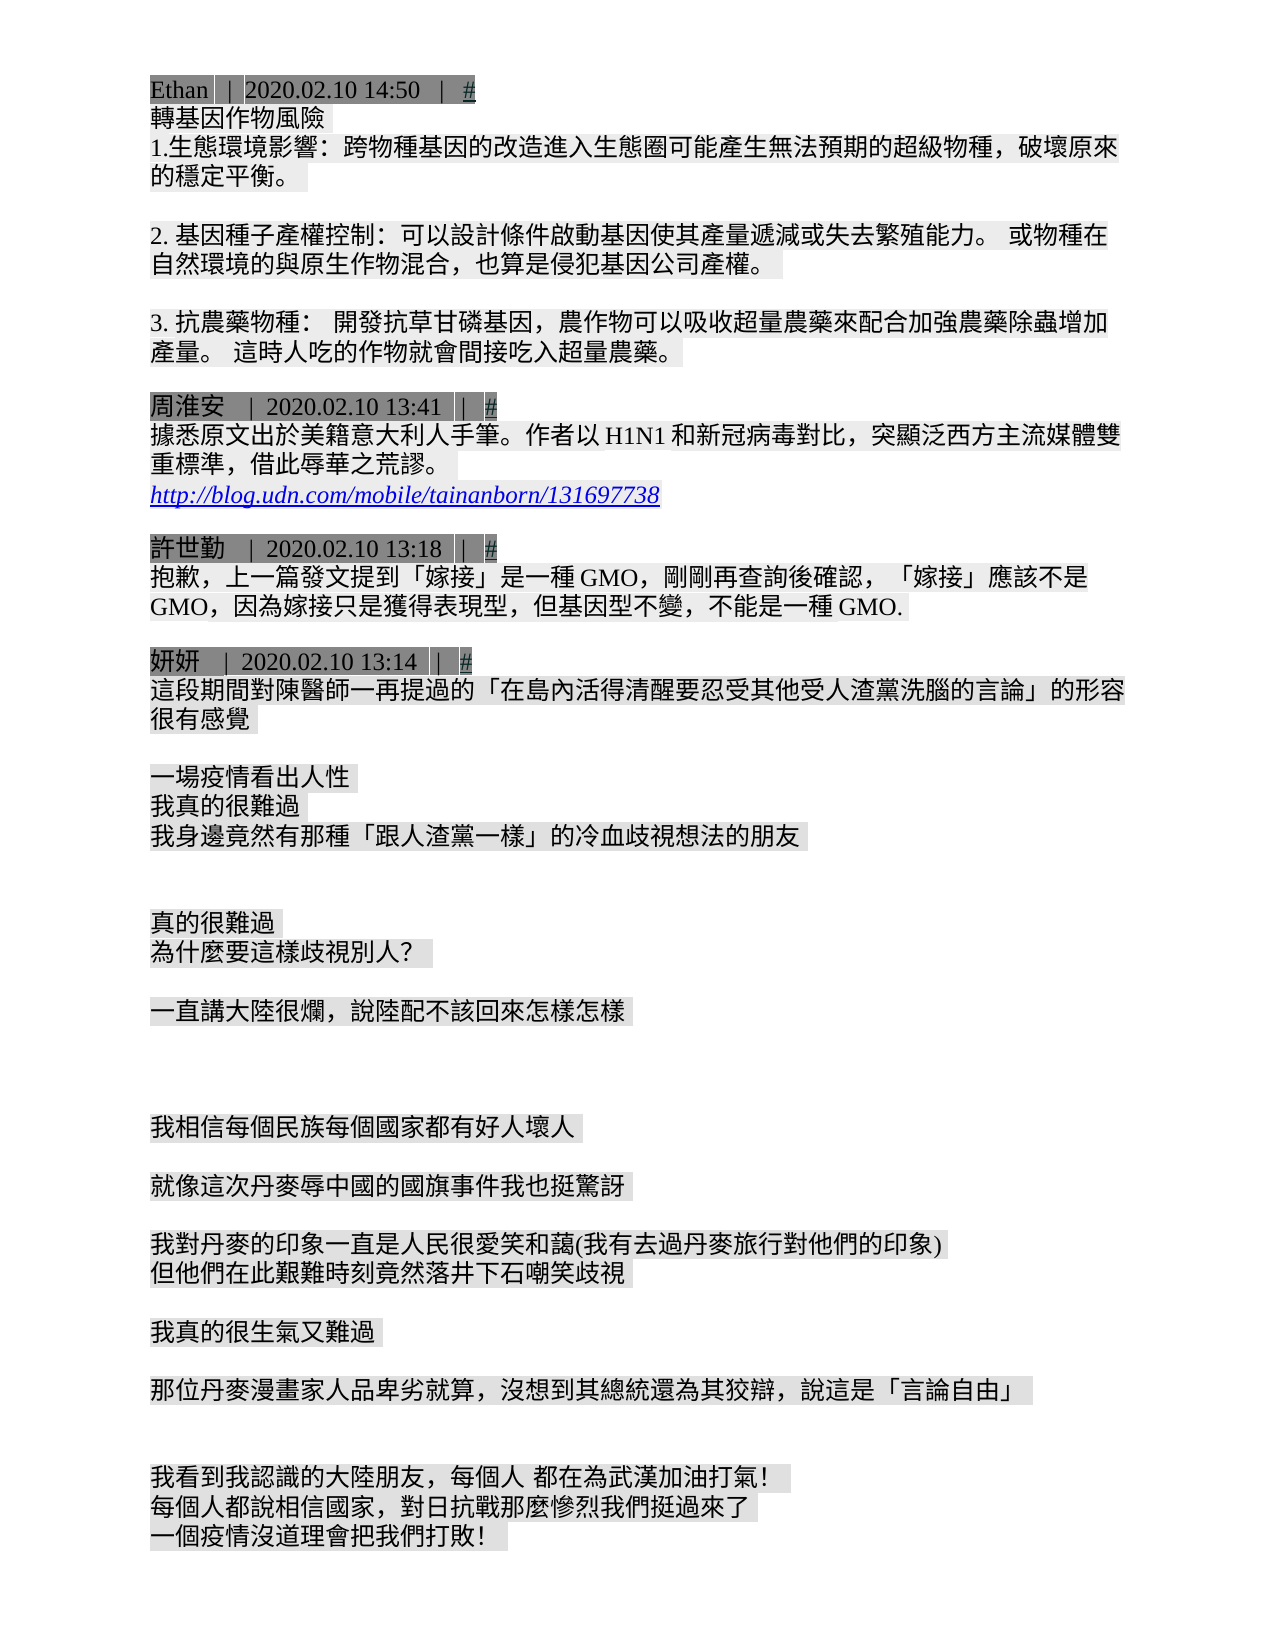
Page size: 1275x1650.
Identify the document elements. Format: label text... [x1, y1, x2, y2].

text 據悉原文出於美籍意大利人手筆。作者以H1N1和新冠病毒對比，突顯泛西方主流媒體雙重標準，借此辱華之荒謬。 http://blog.udn.com/mobile/tainanborn/131697738 [150, 421, 1125, 509]
text 抱歉，上一篇發文提到「嫁接」是一種GMO，剛剛再查詢後確認，「嫁接」應該不是GMO，因為嫁接只是獲得表現型，但基因型不變，不能是一種GMO. [150, 563, 1125, 622]
text 這段期間對陳醫師一再提過的「在島內活得清醒要忍受其他受人渣黨洗腦的言論」的形容很有感覺 一場疫情看出人性 我真的很難過 我身邊竟然有那種「跟人渣黨一樣」的冷血歧視想法的朋友 真的很難過 為什麼要這樣歧視別人？ 一直講大陸很爛，說陸配不該回來怎樣怎樣 我相信每個民族每個國家都有好人壞人 就像這次丹麥辱中國的國旗事件我也挺驚訝 我對丹麥的印象一直是人民很愛笑和藹(我有去過丹麥旅行對他們的印象) 但他們在此艱難時刻竟然落井下石嘲笑歧視 我真的很生氣又難過 那位丹麥漫畫家人品卑劣就算，沒想到其總統還為其狡辯，說這是「言論自由」 我看到我認識的大陸朋友，每個人 都在為武漢加油打氣！ 每個人都說相信國家，對日抗戰那麼慘烈我們挺過來了 一個疫情沒道理會把我們打敗！ [150, 676, 1125, 1551]
text 妍妍 | 2020.02.10 13:14 | # [150, 647, 1125, 676]
text 周淮安 | 2020.02.10 13:41 | # [150, 392, 1125, 421]
text 許世勤 | 2020.02.10 13:18 | # [150, 534, 1125, 563]
text 轉基因作物風險 1.生態環境影響：跨物種基因的改造進入生態圈可能產生無法預期的超級物種，破壞原來的穩定平衡。 2. 基因種子產權控制：可以設計條件啟動基因使其產量遞減或失去繁殖能力。 或物種在自然環境的與原生作物混合，也算是侵犯基因公司產權。 3. 抗農藥物種： 開發抗草甘磷基因，農作物可以吸收超量農藥來配合加強農藥除蟲增加產量。 這時人吃的作物就會間接吃入超量農藥。 [150, 104, 1125, 367]
text Ethan | 2020.02.10 14:50 | # [150, 75, 1125, 104]
